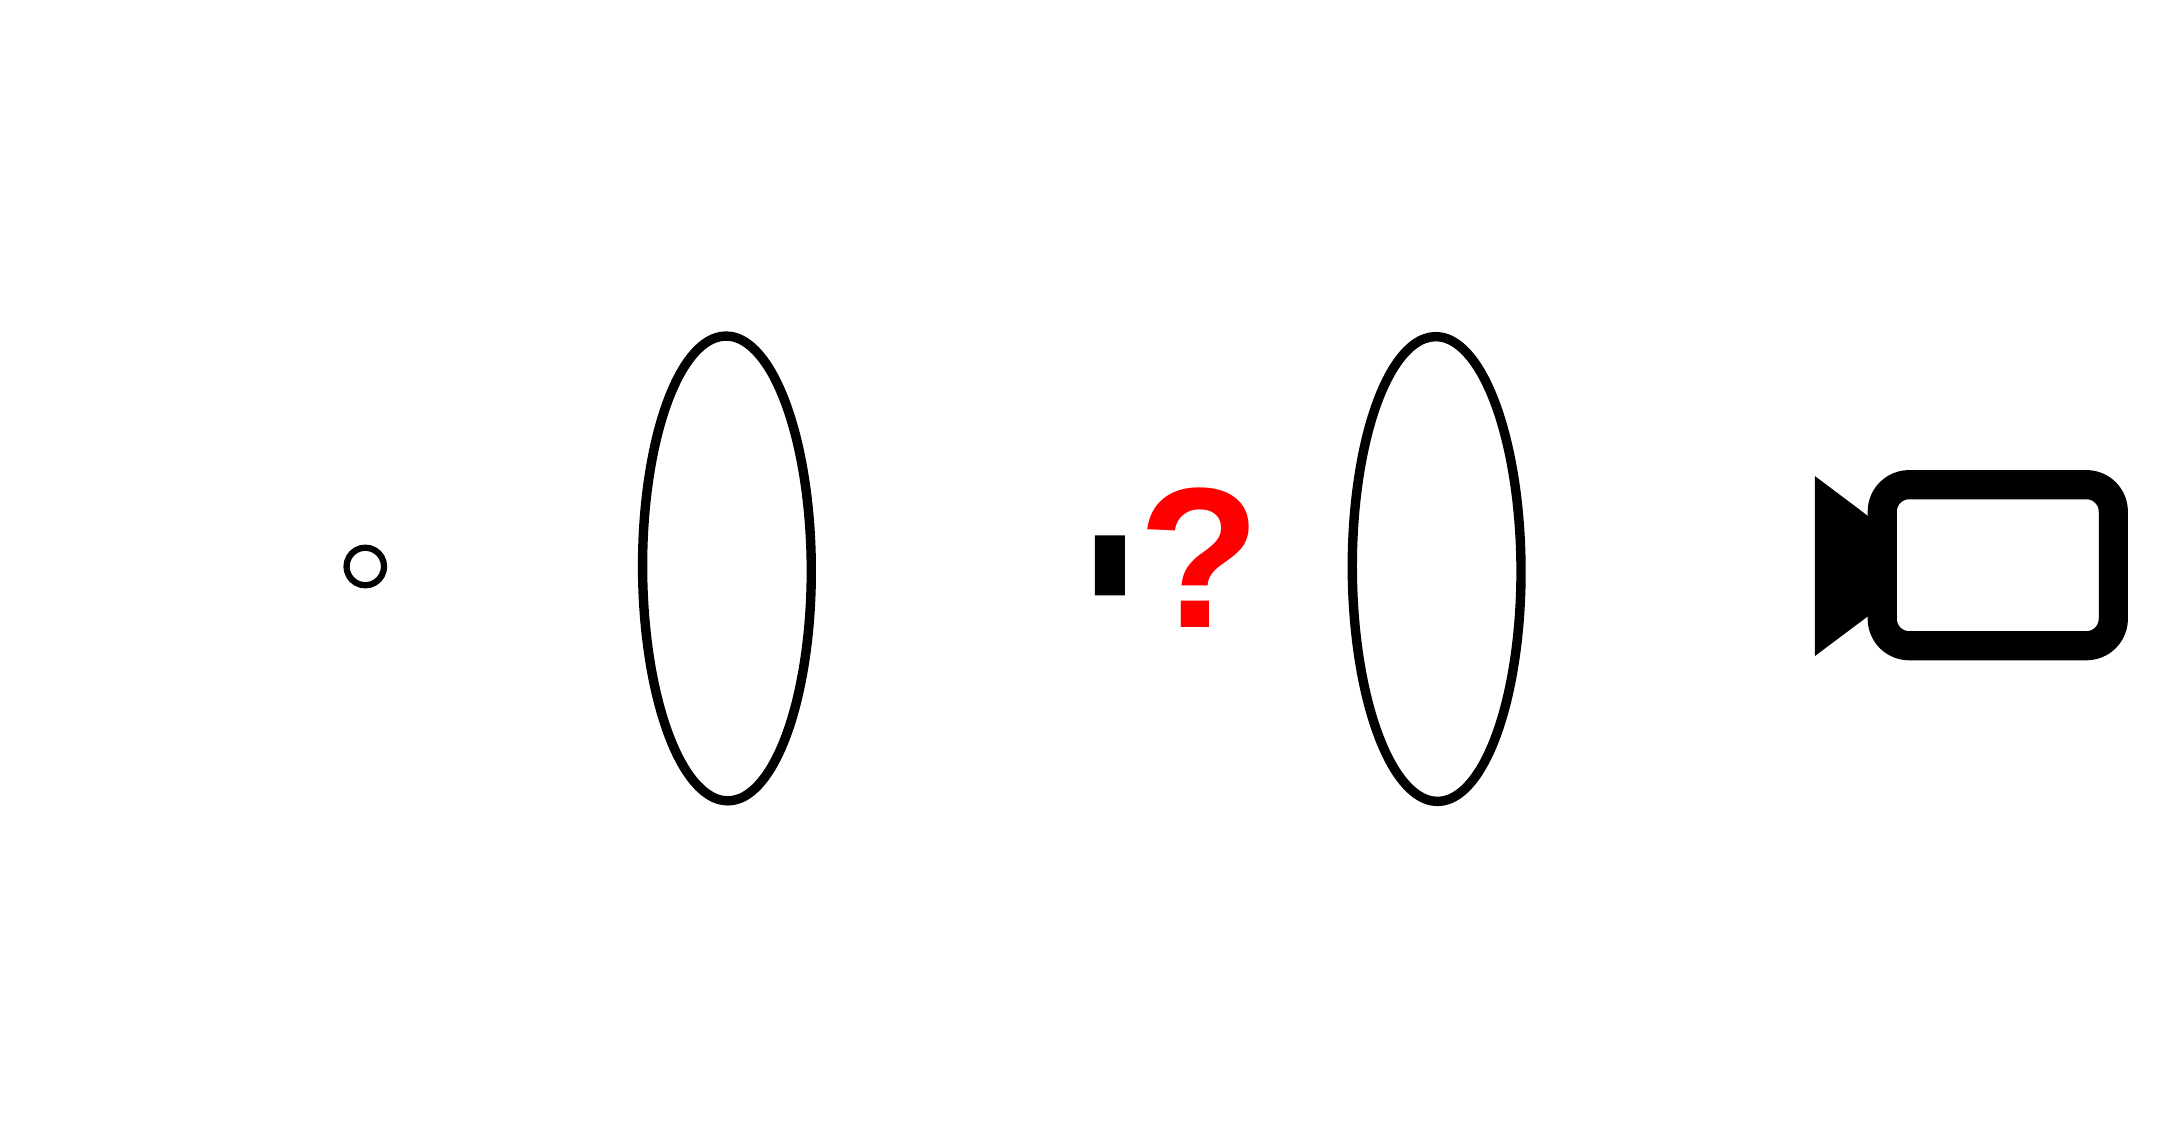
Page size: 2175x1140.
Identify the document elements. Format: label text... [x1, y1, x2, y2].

text_box ? [1095, 439, 1306, 678]
text_box [1814, 476, 1875, 657]
text_box [1882, 484, 2114, 646]
text_box [642, 0, 1747, 1140]
